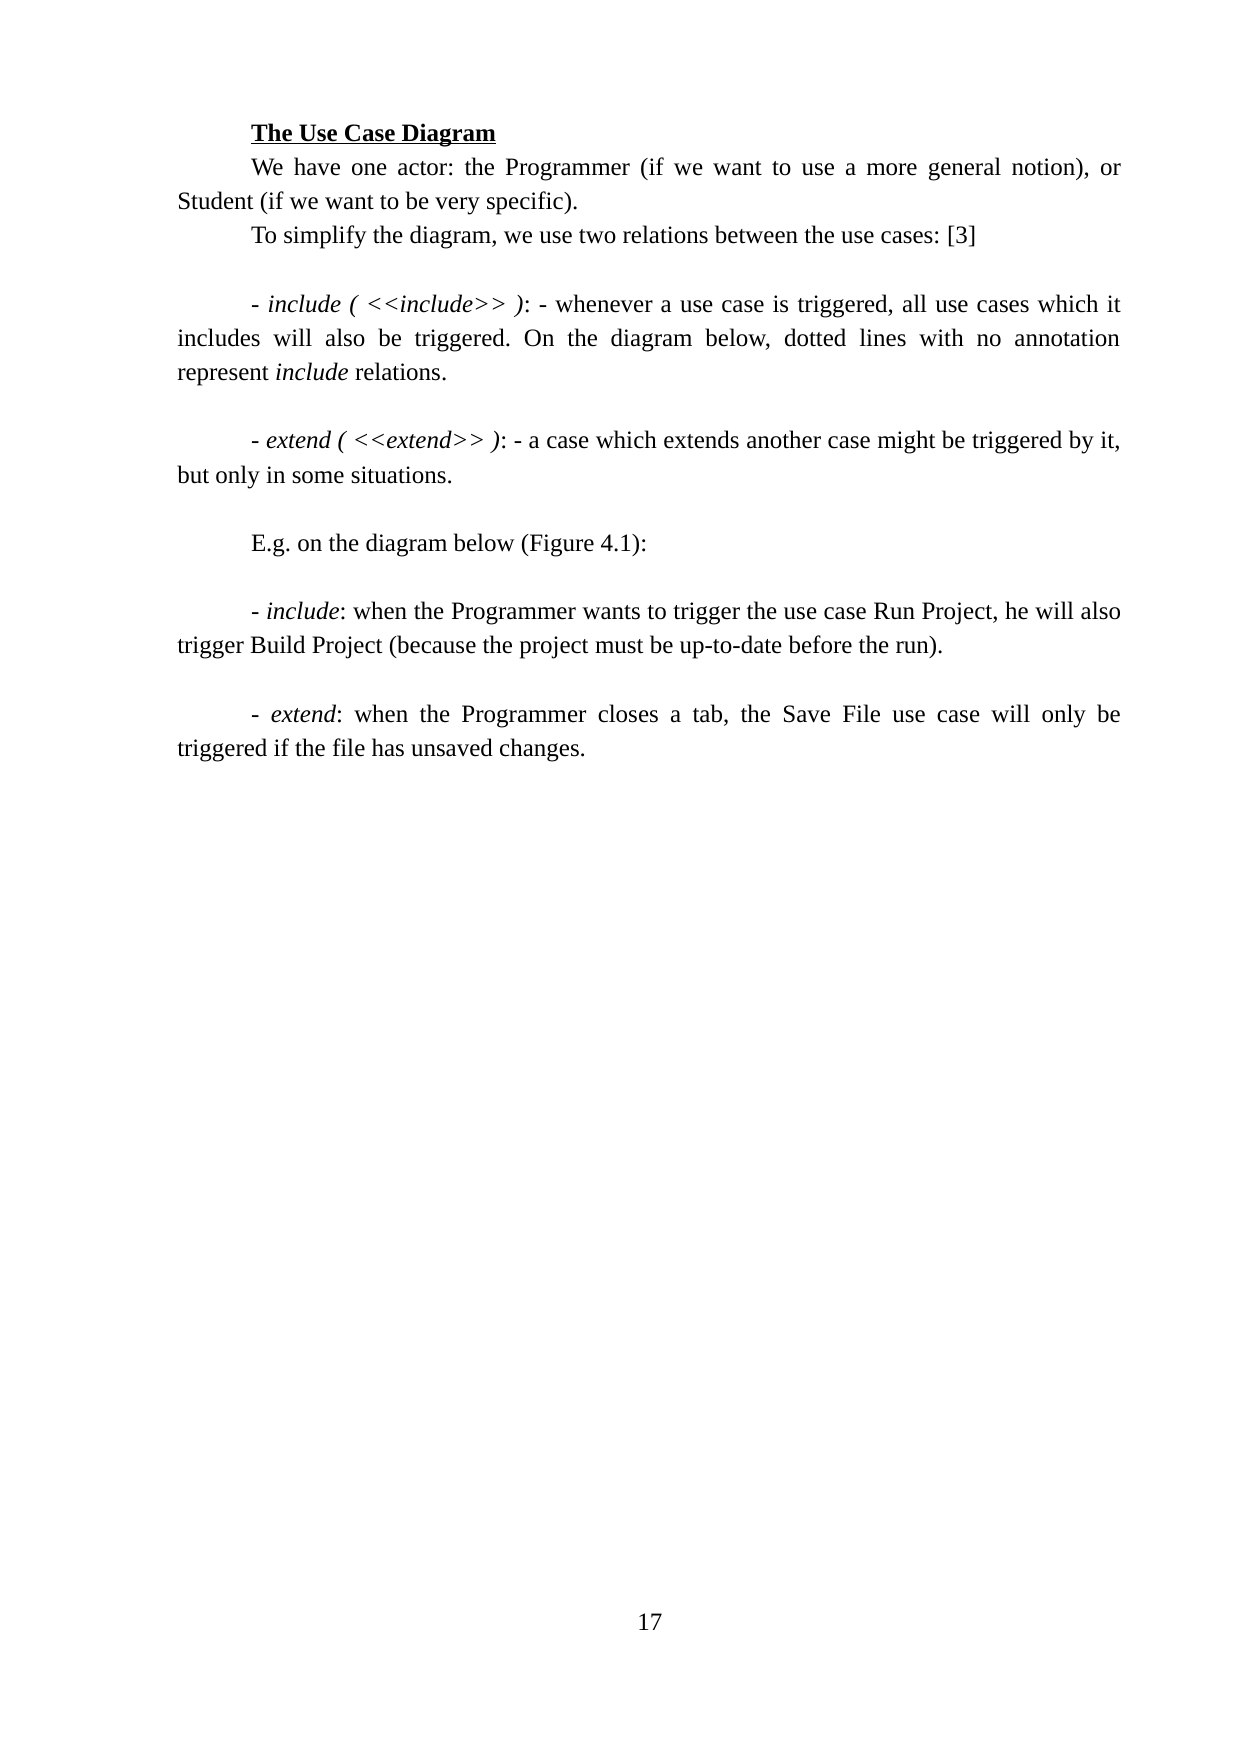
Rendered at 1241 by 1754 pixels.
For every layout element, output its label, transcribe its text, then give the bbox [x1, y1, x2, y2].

text The Use Case Diagram [177, 118, 1122, 147]
text To simplify the diagram, we use two relations between the use cases: [3] [177, 221, 1122, 249]
text E.g. on the diagram below (Figure 4.1): [177, 528, 1122, 557]
text - extend: when the Programmer closes a tab, the Save File use case will only be triggered if the file has unsaved changes. [177, 699, 1122, 762]
text We have one actor: the Programmer (if we want to use a more general notion), or Student (if we want to be very specific). [177, 152, 1122, 215]
text - extend ( <<extend>> ): - a case which extends another case might be triggered by it, but only in some situations. [177, 426, 1122, 488]
text - include: when the Programmer wants to trigger the use case Run Project, he will also trigger Build Project (because the project must be up-to-date before the run). [177, 596, 1122, 659]
text - include ( <<include>> ): - whenever a use case is triggered, all use cases which it includes will also be triggered. On the diagram below, dotted lines with no annotation represent include relations. [177, 289, 1122, 386]
